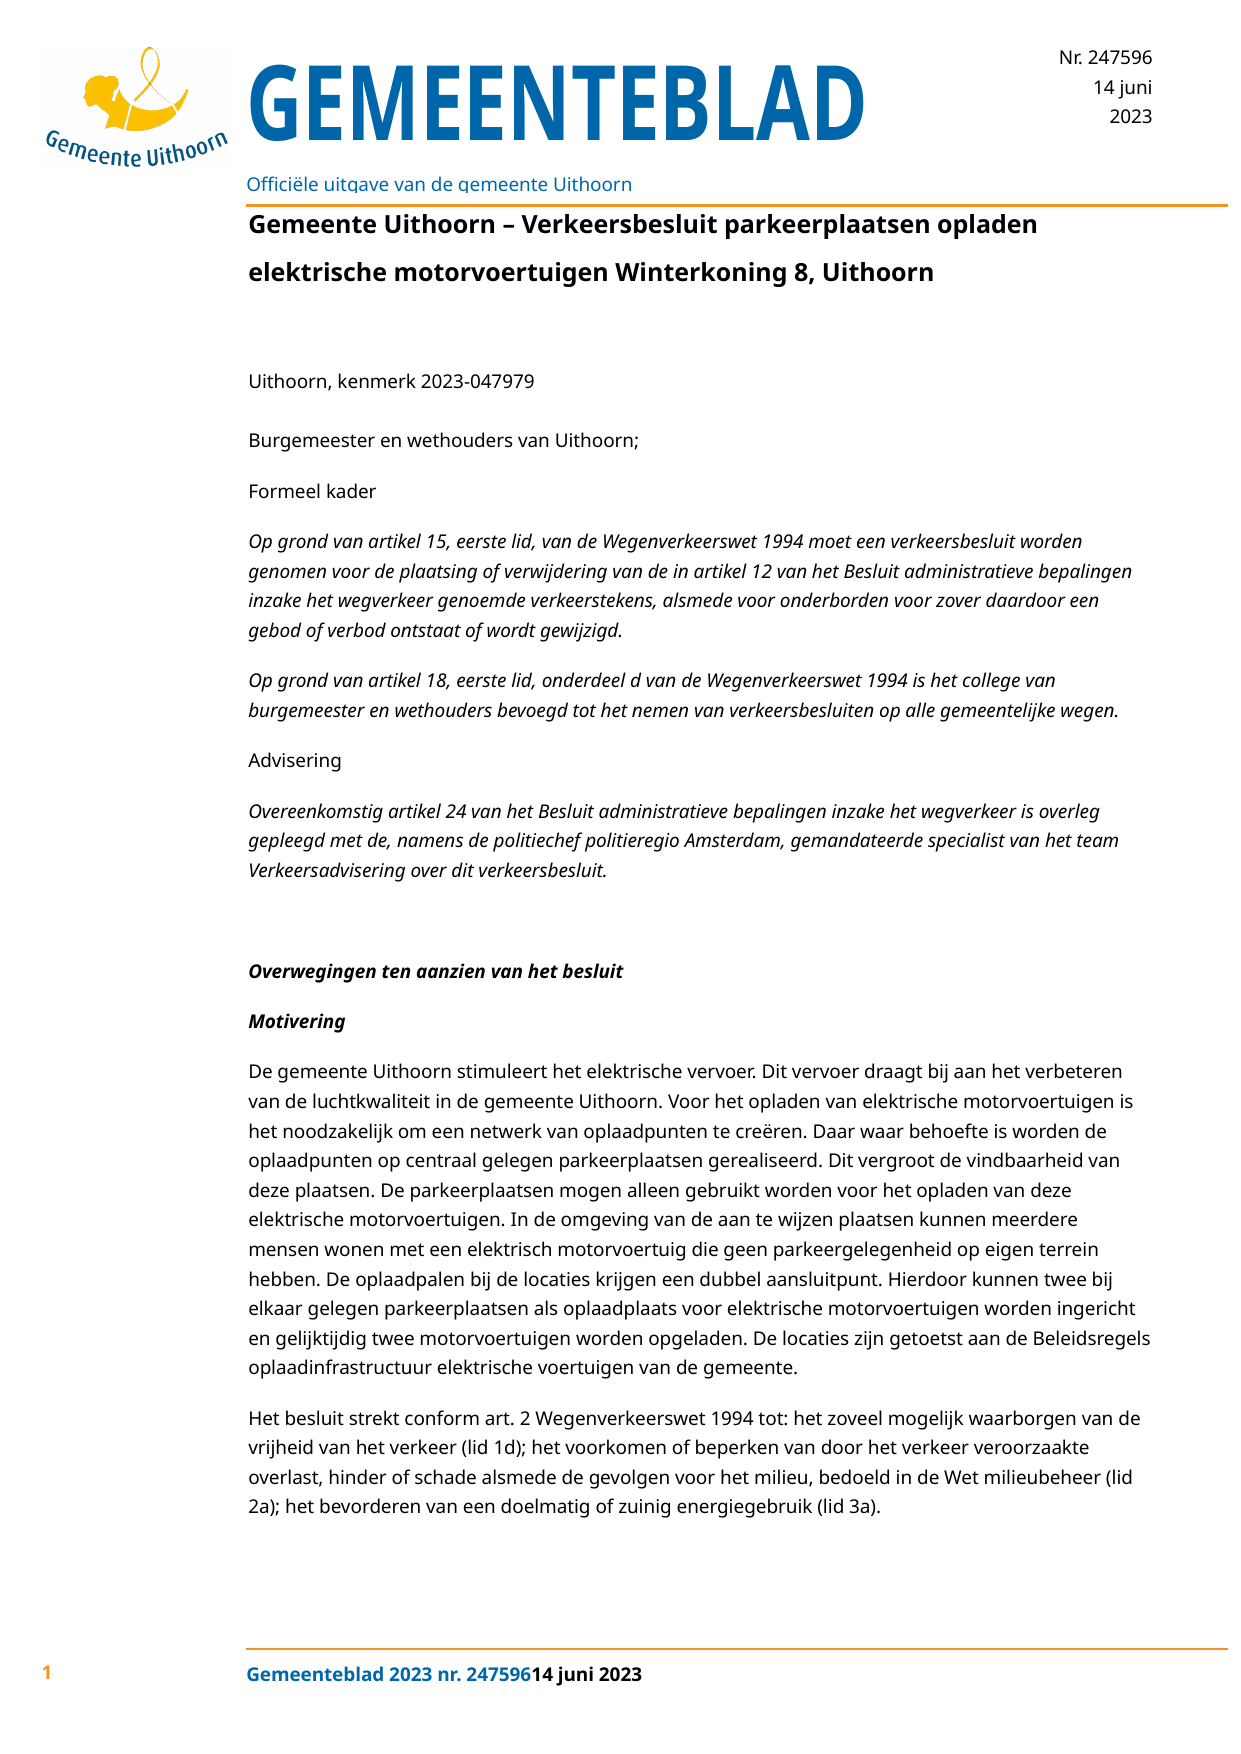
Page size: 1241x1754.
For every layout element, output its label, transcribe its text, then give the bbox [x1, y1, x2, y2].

text Uithoorn, kenmerk 2023-047979 [248, 368, 1152, 394]
text Het besluit strekt conform art. 2 Wegenverkeerswet 1994 tot: het zoveel mogelijk waarborgen van de vrijheid van het verkeer (lid 1d); het voorkomen of beperken van door het verkeer veroorzaakte overlast, hinder of schade alsmede de gevolgen voor het milieu, bedoeld in de Wet milieubeheer (lid 2a); het bevorderen van een doelmatig of zuinig energiegebruik (lid 3a). [248, 1405, 1152, 1519]
text Burgemeester en wethouders van Uithoorn; [248, 427, 1152, 453]
text Formeel kader [248, 478, 1152, 503]
picture [41, 47, 231, 172]
text Gemeente Uithoorn – Verkeersbesluit parkeerplaatsen opladen elektrische motorvoertuigen Winterkoning 8, Uithoorn [248, 207, 1152, 288]
text Advisering [248, 747, 1152, 773]
text Overeenkomstig artikel 24 van het Besluit administratieve bepalingen inzake het wegverkeer is overleg gepleegd met de, namens de politiechef politieregio Amsterdam, gemandateerde specialist van het team Verkeersadvisering over dit verkeersbesluit. [248, 798, 1152, 883]
text Overwegingen ten aanzien van het besluit [248, 958, 1152, 983]
text Motivering [248, 1008, 1152, 1034]
text Op grond van artikel 15, eerste lid, van de Wegenverkeerswet 1994 moet een verkeersbesluit worden genomen voor de plaatsing of verwijdering van de in artikel 12 van het Besluit administratieve bepalingen inzake het wegverkeer genoemde verkeerstekens, alsmede voor onderborden voor zover daardoor een gebod of verbod ontstaat of wordt gewijzigd. [248, 528, 1152, 643]
text De gemeente Uithoorn stimuleert het elektrische vervoer. Dit vervoer draagt bij aan het verbeteren van de luchtkwaliteit in de gemeente Uithoorn. Voor het opladen van elektrische motorvoertuigen is het noodzakelijk om een netwerk van oplaadpunten te creëren. Daar waar behoefte is worden de oplaadpunten op centraal gelegen parkeerplaatsen gerealiseerd. Dit vergroot de vindbaarheid van deze plaatsen. De parkeerplaatsen mogen alleen gebruikt worden voor het opladen van deze elektrische motorvoertuigen. In de omgeving van de aan te wijzen plaatsen kunnen meerdere mensen wonen met een elektrisch motorvoertuig die geen parkeergelegenheid op eigen terrein hebben. De oplaadpalen bij de locaties krijgen een dubbel aansluitpunt. Hierdoor kunnen twee bij elkaar gelegen parkeerplaatsen als oplaadplaats voor elektrische motorvoertuigen worden ingericht en gelijktijdig twee motorvoertuigen worden opgeladen. De locaties zijn getoetst aan de Beleidsregels oplaadinfrastructuur elektrische voertuigen van de gemeente. [248, 1059, 1152, 1380]
text Op grond van artikel 18, eerste lid, onderdeel d van de Wegenverkeerswet 1994 is het college van burgemeester en wethouders bevoegd tot het nemen van verkeersbesluiten op alle gemeentelijke wegen. [248, 667, 1152, 723]
